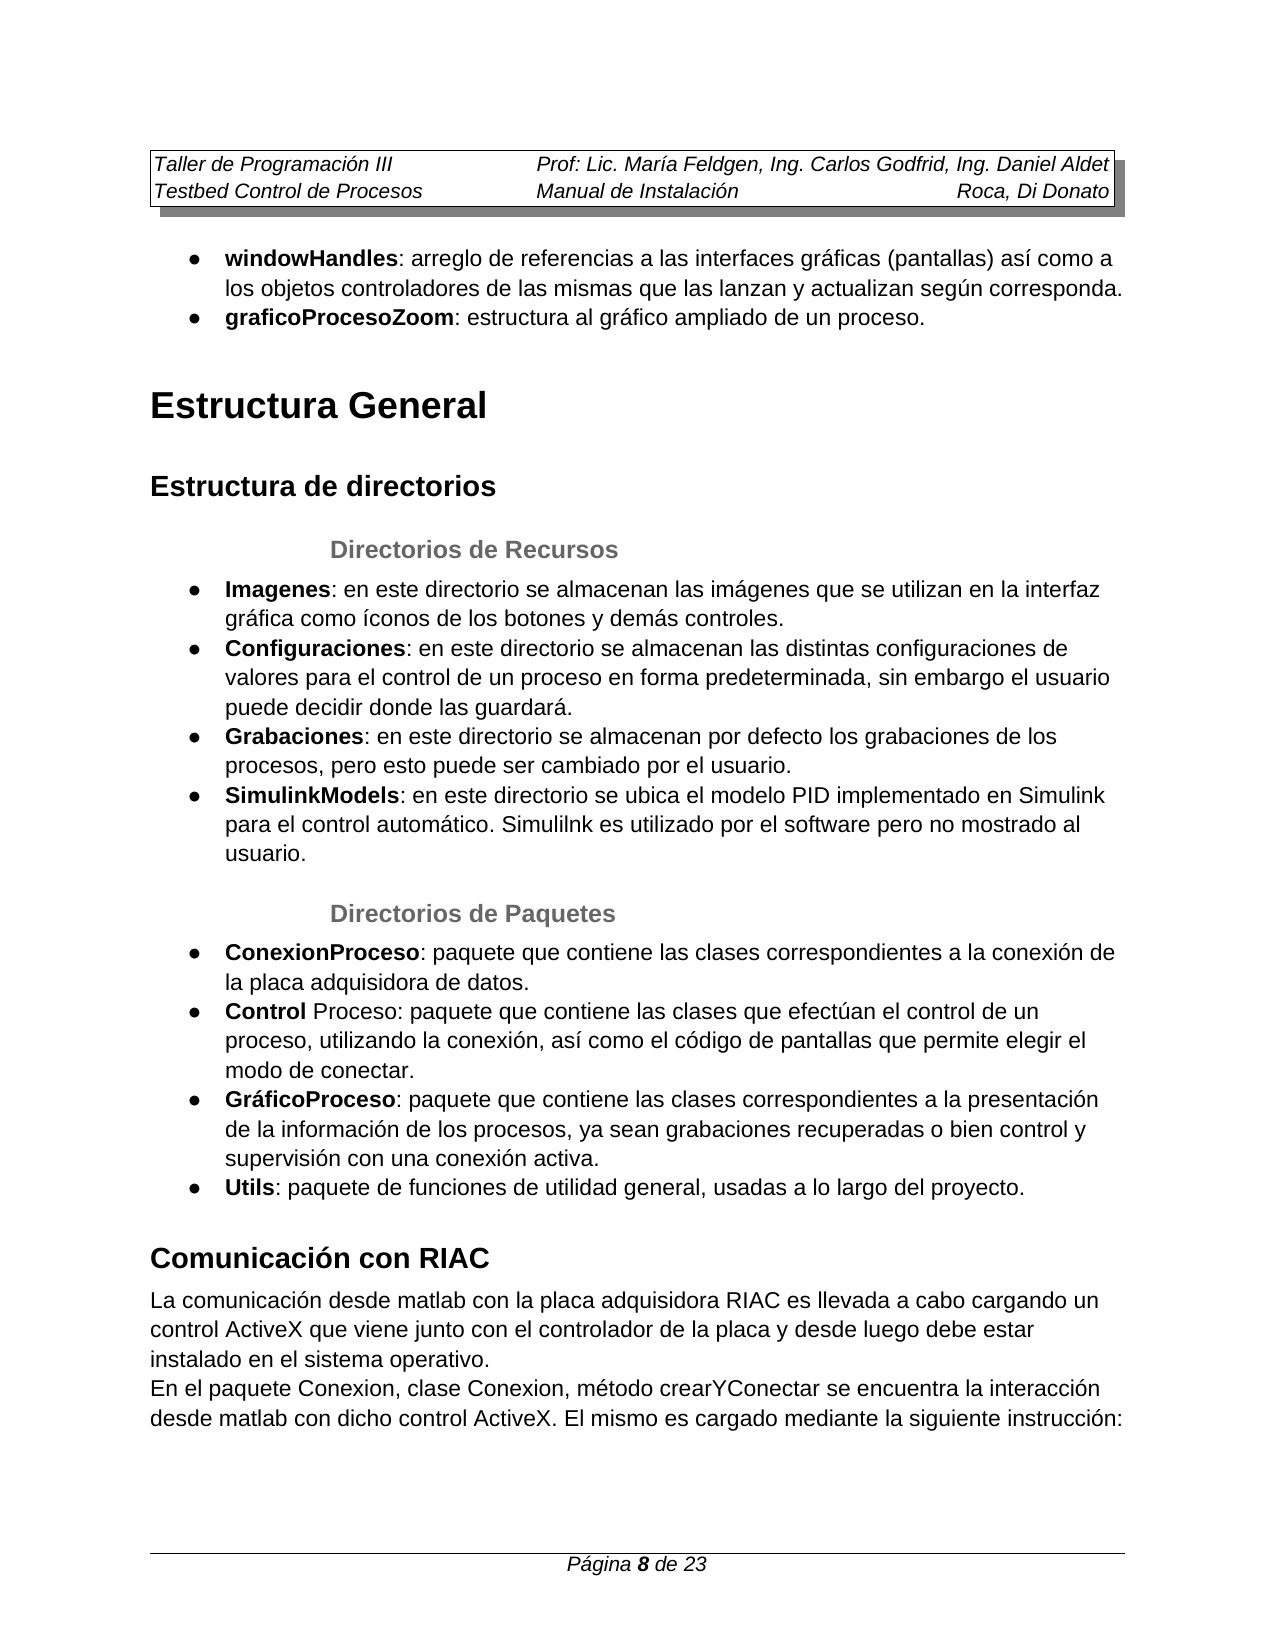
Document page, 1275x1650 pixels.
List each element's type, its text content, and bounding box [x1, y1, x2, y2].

text En el paquete Conexion, clase Conexion, método crearYConectar se encuentra la interacción desde matlab con dicho control ActiveX. El mismo es cargado mediante la siguiente instrucción: [150, 1376, 1125, 1431]
list Grabaciones: en este directorio se almacenan por defecto los grabaciones de los procesos, pero esto puede ser cambiado por el usuario. [187, 724, 1125, 779]
subtitle Directorios de Paquetes [150, 900, 1125, 928]
list ConexionProceso: paquete que contiene las clases correspondientes a la conexión de la placa adquisidora de datos. [187, 940, 1125, 995]
list Utils: paquete de funciones de utilidad general, usadas a lo largo del proyecto. [187, 1175, 1125, 1201]
text La comunicación desde matlab con la placa adquisidora RIAC es llevada a cabo cargando un control ActiveX que viene junto con el controlador de la placa y desde luego debe estar instalado en el sistema operativo. [150, 1288, 1125, 1372]
subtitle Directorios de Recursos [150, 536, 1125, 564]
list windowHandles: arreglo de referencias a las interfaces gráficas (pantallas) así como a los objetos controladores de las mismas que las lanzan y actualizan según corresponda. [187, 246, 1125, 301]
list SimulinkModels: en este directorio se ubica el modelo PID implementado en Simulink para el control automático. Simulilnk es utilizado por el software pero no mostrado al usuario. [187, 782, 1125, 867]
subtitle Estructura de directorios [150, 470, 1125, 502]
subtitle Comunicación con RIAC [150, 1242, 1125, 1274]
list Control Proceso: paquete que contiene las clases que efectúan el control de un proceso, utilizando la conexión, así como el código de pantallas que permite elegir el modo de conectar. [187, 999, 1125, 1083]
list Configuraciones: en este directorio se almacenan las distintas configuraciones de valores para el control de un proceso en forma predeterminada, sin embargo el usuario puede decidir donde las guardará. [187, 636, 1125, 720]
list graficoProcesoZoom: estructura al gráfico ampliado de un proceso. [187, 305, 1125, 330]
list Imagenes: en este directorio se almacenan las imágenes que se utilizan en la interfaz gráfica como íconos de los botones y demás controles. [187, 577, 1125, 632]
subtitle Estructura General [150, 384, 1125, 426]
list GráficoProceso: paquete que contiene las clases correspondientes a la presentación de la información de los procesos, ya sean grabaciones recuperadas o bien control y supervisión con una conexión activa. [187, 1087, 1125, 1171]
